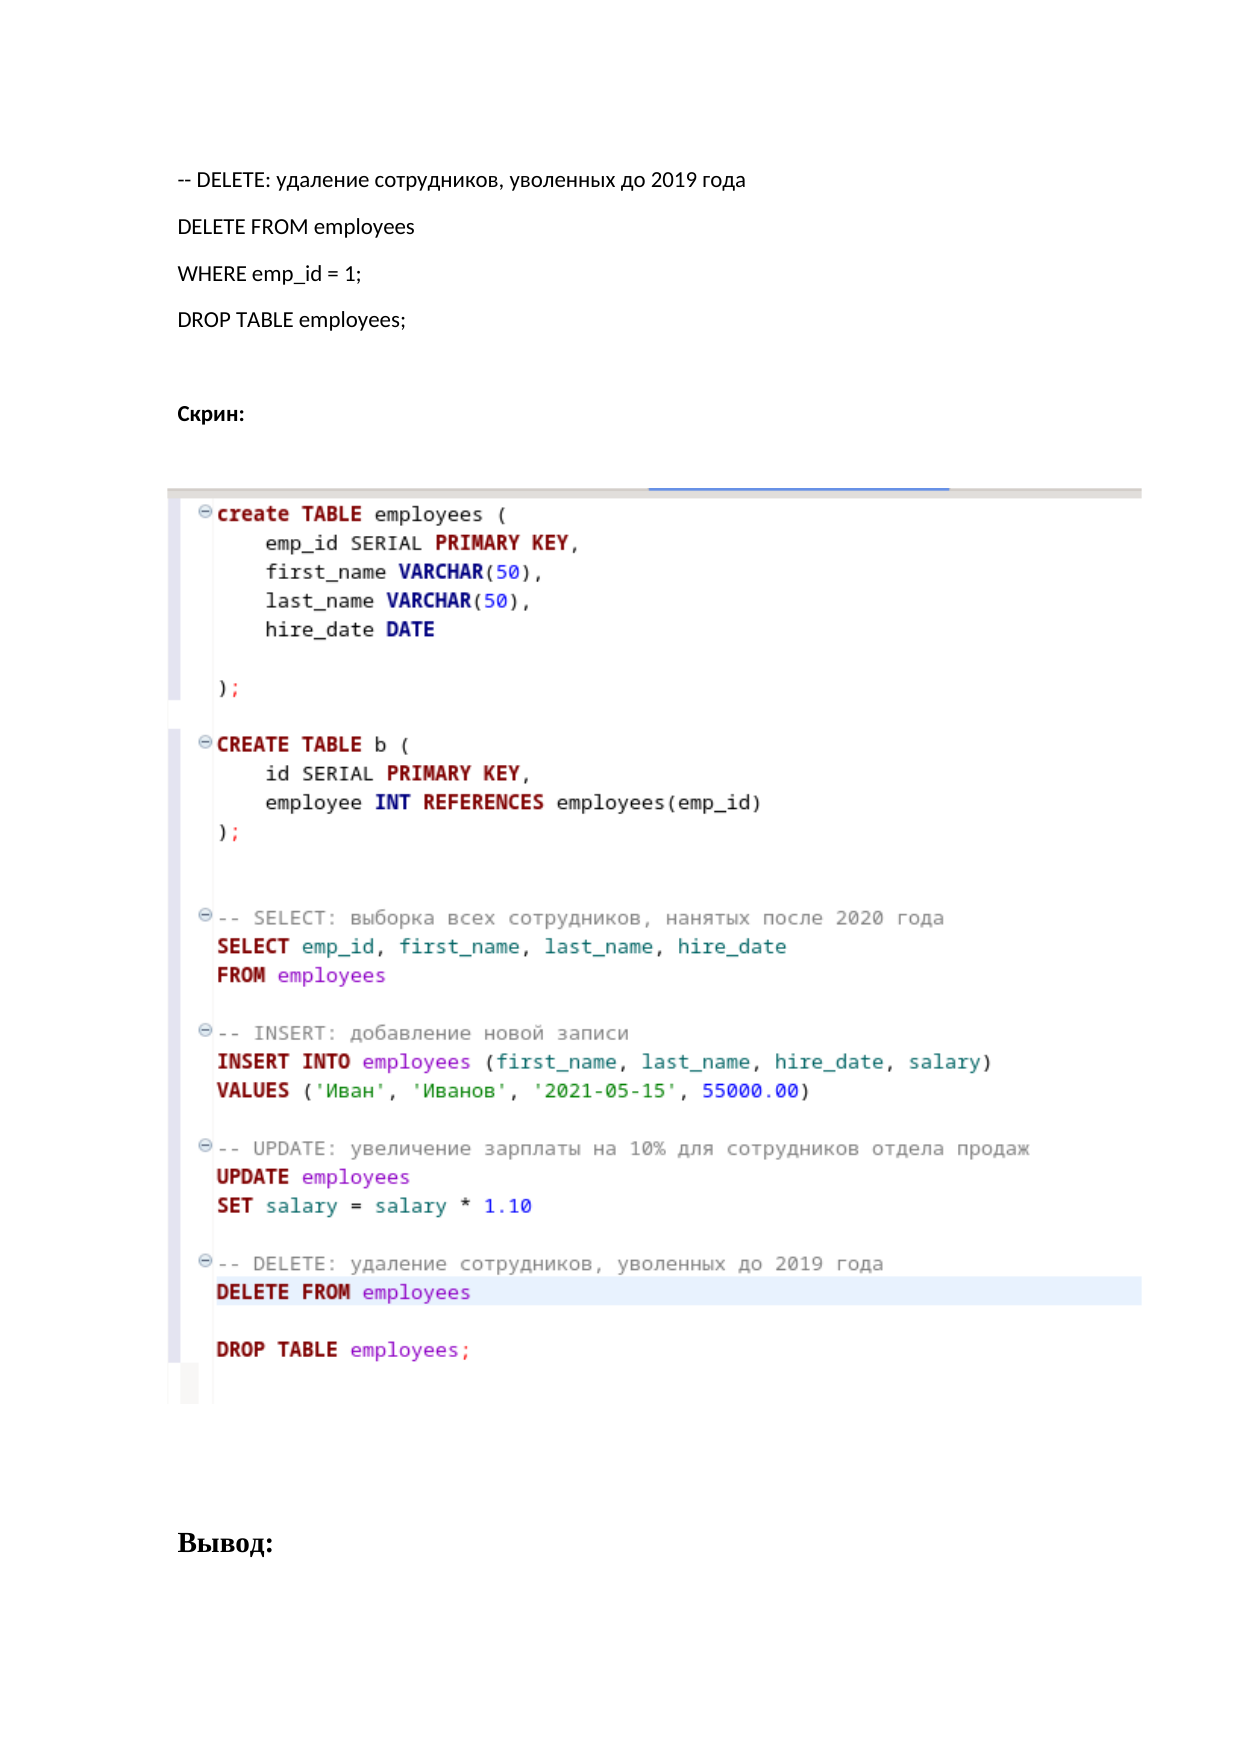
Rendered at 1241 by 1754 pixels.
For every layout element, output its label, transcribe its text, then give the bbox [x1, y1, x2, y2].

picture [167, 488, 1142, 1404]
text -- DELETE: удаление сотрудников, уволенных до 2019 года [177, 165, 1152, 193]
text DROP TABLE employees; [177, 306, 1152, 334]
text Вывод: [177, 1525, 1152, 1558]
text Скрин: [177, 399, 1152, 427]
text DELETE FROM employees [177, 212, 1152, 240]
text WHERE emp_id = 1; [177, 259, 1152, 287]
